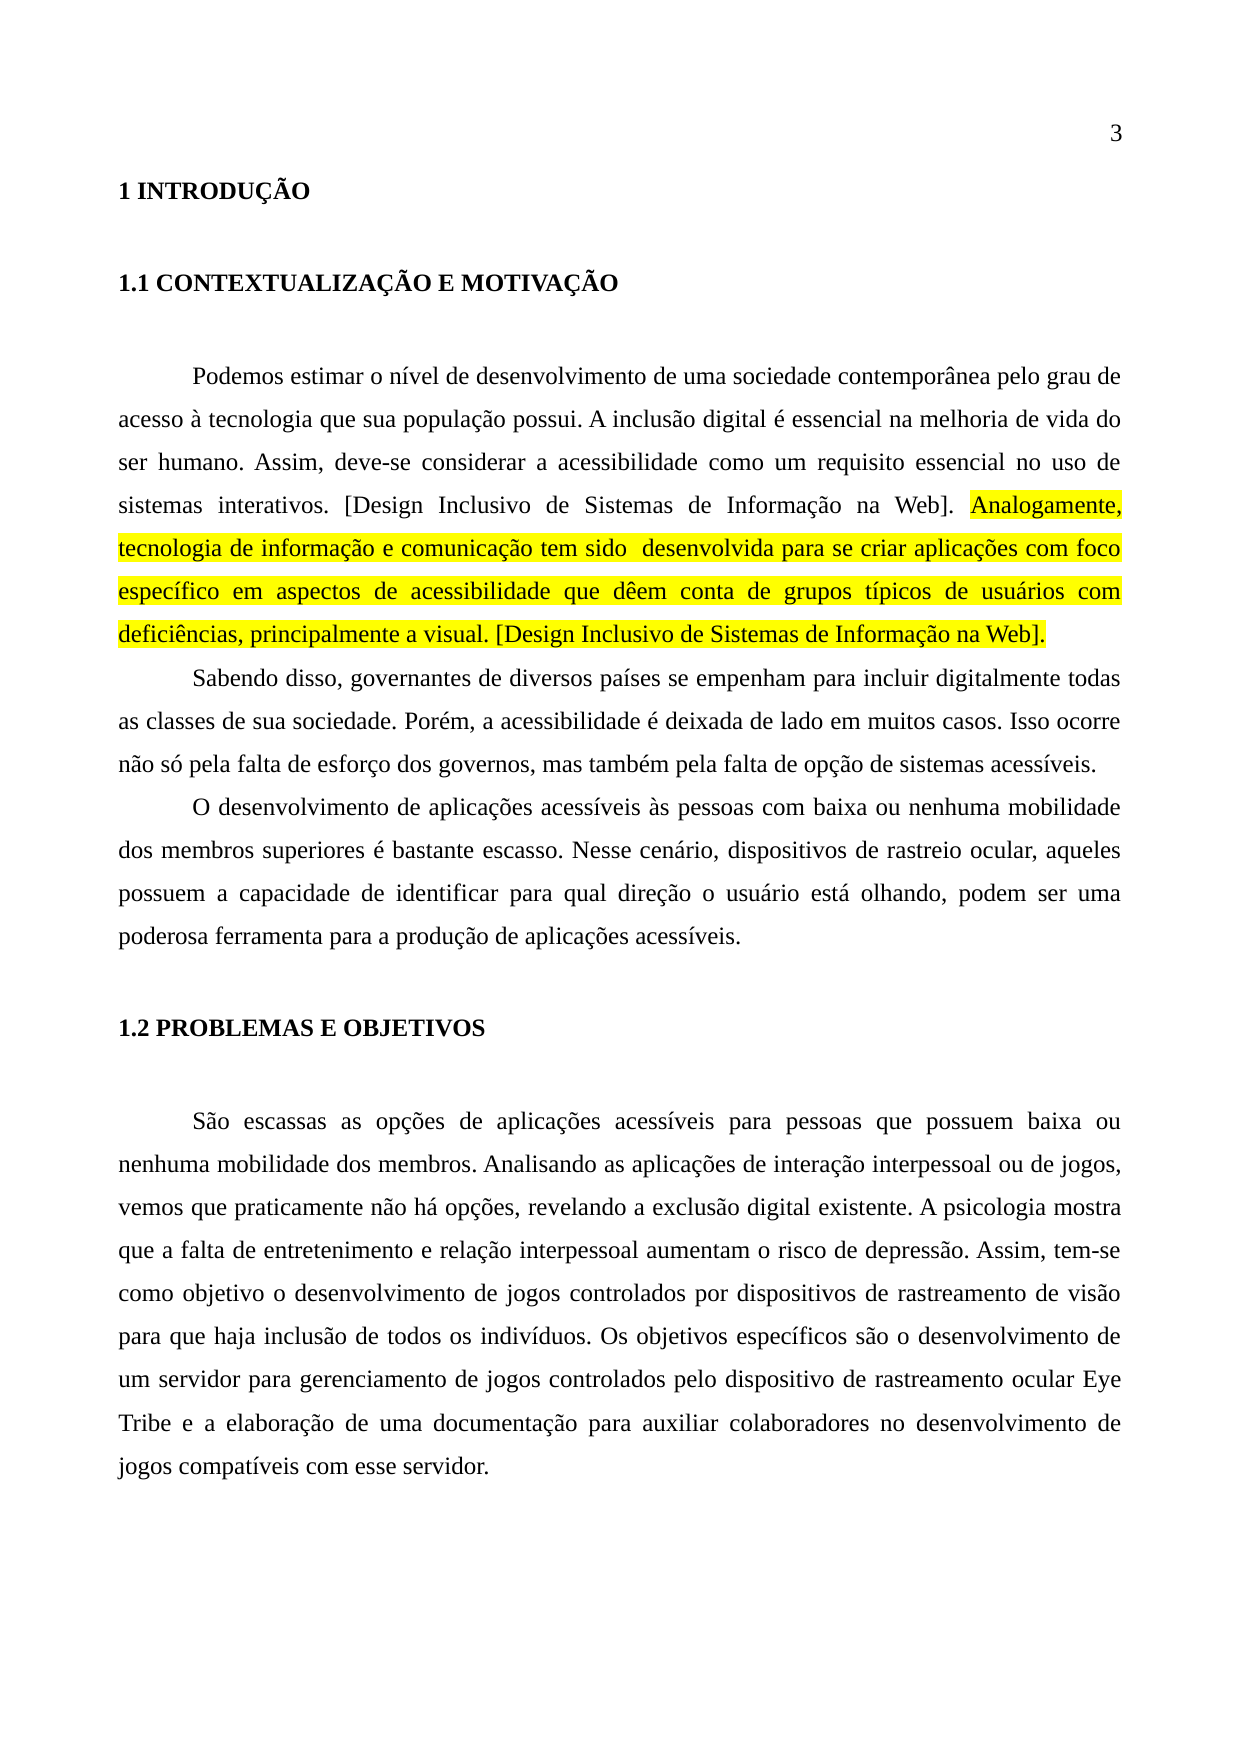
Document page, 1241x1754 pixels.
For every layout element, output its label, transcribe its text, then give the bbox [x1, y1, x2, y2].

subtitle Problemas e objetivos [118, 1013, 1122, 1042]
text Podemos estimar o nível de desenvolvimento de uma sociedade contemporânea pelo grau de acesso à tecnologia que sua população possui. A inclusão digital é essencial na melhoria de vida do ser humano. Assim, deve-se considerar a acessibilidade como um requisito essencial no uso de sistemas interativos. [Design Inclusivo de Sistemas de Informação na Web]. Analogamente, tecnologia de informação e comunicação tem sido desenvolvida para se criar aplicações com foco específico em aspectos de acessibilidade que dêem conta de grupos típicos de usuários com deficiências, principalmente a visual. [Design Inclusivo de Sistemas de Informação na Web]. [118, 361, 1122, 648]
text São escassas as opções de aplicações acessíveis para pessoas que possuem baixa ou nenhuma mobilidade dos membros. Analisando as aplicações de interação interpessoal ou de jogos, vemos que praticamente não há opções, revelando a exclusão digital existente. A psicologia mostra que a falta de entretenimento e relação interpessoal aumentam o risco de depressão. Assim, tem-se como objetivo o desenvolvimento de jogos controlados por dispositivos de rastreamento de visão para que haja inclusão de todos os indivíduos. Os objetivos específicos são o desenvolvimento de um servidor para gerenciamento de jogos controlados pelo dispositivo de rastreamento ocular Eye Tribe e a elaboração de uma documentação para auxiliar colaboradores no desenvolvimento de jogos compatíveis com esse servidor. [118, 1106, 1122, 1479]
text O desenvolvimento de aplicações acessíveis às pessoas com baixa ou nenhuma mobilidade dos membros superiores é bastante escasso. Nesse cenário, dispositivos de rastreio ocular, aqueles possuem a capacidade de identificar para qual direção o usuário está olhando, podem ser uma poderosa ferramenta para a produção de aplicações acessíveis. [118, 792, 1122, 950]
text Sabendo disso, governantes de diversos países se empenham para incluir digitalmente todas as classes de sua sociedade. Porém, a acessibilidade é deixada de lado em muitos casos. Isso ocorre não só pela falta de esforço dos governos, mas também pela falta de opção de sistemas acessíveis. [118, 663, 1122, 778]
subtitle Contextualização e motivação [118, 268, 1122, 297]
subtitle Introdução [118, 176, 1122, 205]
